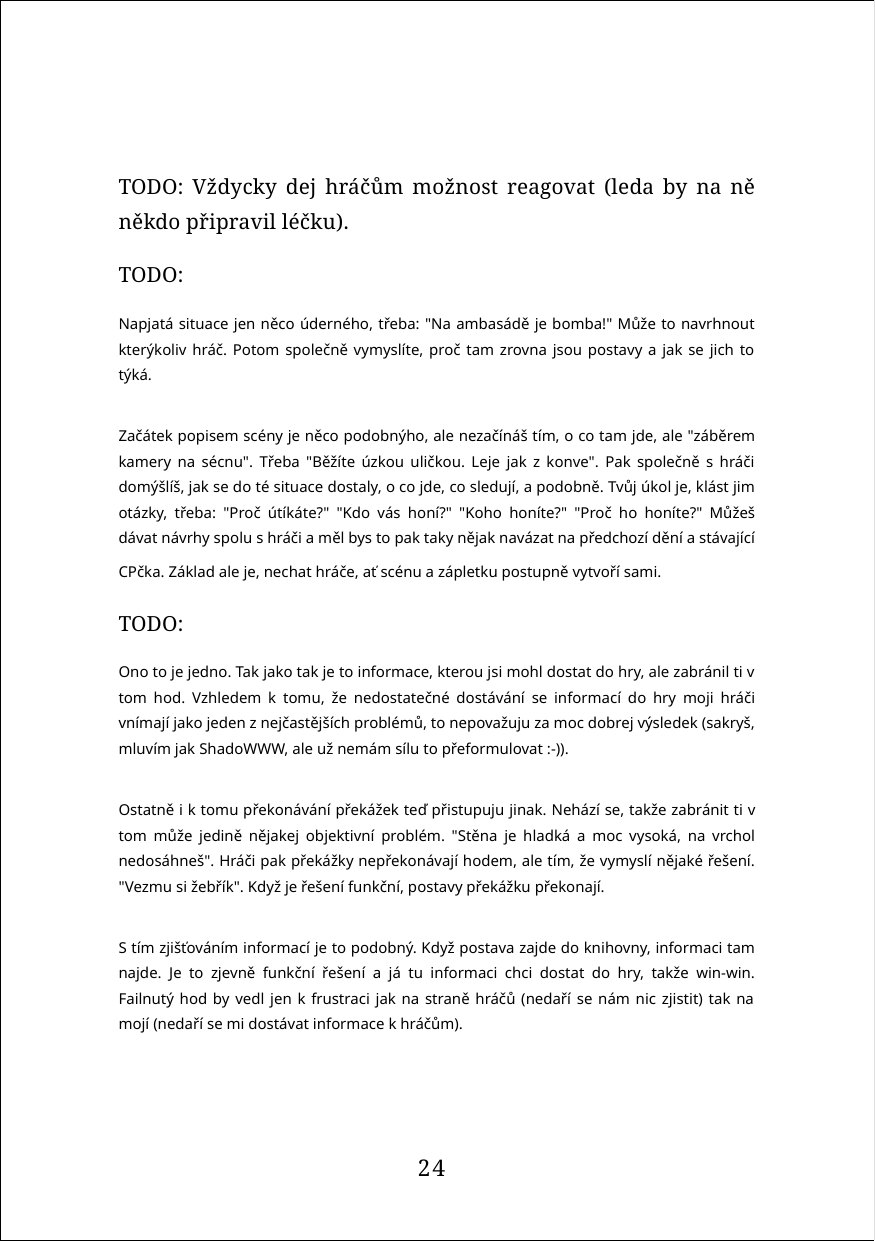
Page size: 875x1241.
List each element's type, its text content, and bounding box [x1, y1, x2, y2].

text Ono to je jedno. Tak jako tak je to informace, kterou jsi mohl dostat do hry, ale zabránil ti v tom hod. Vzhledem k tomu, že nedostatečné dostávání se informací do hry moji hráči vnímají jako jeden z nejčastějších problémů, to nepovažuju za moc dobrej výsledek (sakryš, mluvím jak ShadoWWW, ale už nemám sílu to přeformulovat :-)). Ostatně i k tomu překonávání překážek teď přistupuju jinak. Nehází se, takže zabránit ti v tom může jedině nějakej objektivní problém. "Stěna je hladká a moc vysoká, na vrchol nedosáhneš". Hráči pak překážky nepřekonávají hodem, ale tím, že vymyslí nějaké řešení. "Vezmu si žebřík". Když je řešení funkční, postavy překážku překonají. S tím zjišťováním informací je to podobný. Když postava zajde do knihovny, informaci tam najde. Je to zjevně funkční řešení a já tu informaci chci dostat do hry, takže win-win. Failnutý hod by vedl jen k frustraci jak na straně hráčů (nedaří se nám nic zjistit) tak na mojí (nedaří se mi dostávat informace k hráčům). [118, 662, 756, 1034]
text TODO: [118, 261, 756, 289]
text Napjatá situace jen něco úderného, třeba: "Na ambasádě je bomba!" Může to navrhnout kterýkoliv hráč. Potom společně vymyslíte, proč tam zrovna jsou postavy a jak se jich to týká. Začátek popisem scény je něco podobnýho, ale nezačínáš tím, o co tam jde, ale "záběrem kamery na sécnu". Třeba "Běžíte úzkou uličkou. Leje jak z konve". Pak společně s hráči domýšlíš, jak se do té situace dostaly, o co jde, co sledují, a podobně. Tvůj úkol je, klást jim otázky, třeba: "Proč útíkáte?" "Kdo vás honí?" "Koho honíte?" "Proč ho honíte?" Můžeš dávat návrhy spolu s hráči a měl bys to pak taky nějak navázat na předchozí dění a stávající CPčka. Základ ale je, nechat hráče, ať scénu a zápletku postupně vytvoří sami. [118, 314, 756, 584]
text TODO: Vždycky dej hráčům možnost reagovat (leda by na ně někdo připravil léčku). [118, 172, 756, 236]
text TODO: [118, 609, 756, 637]
